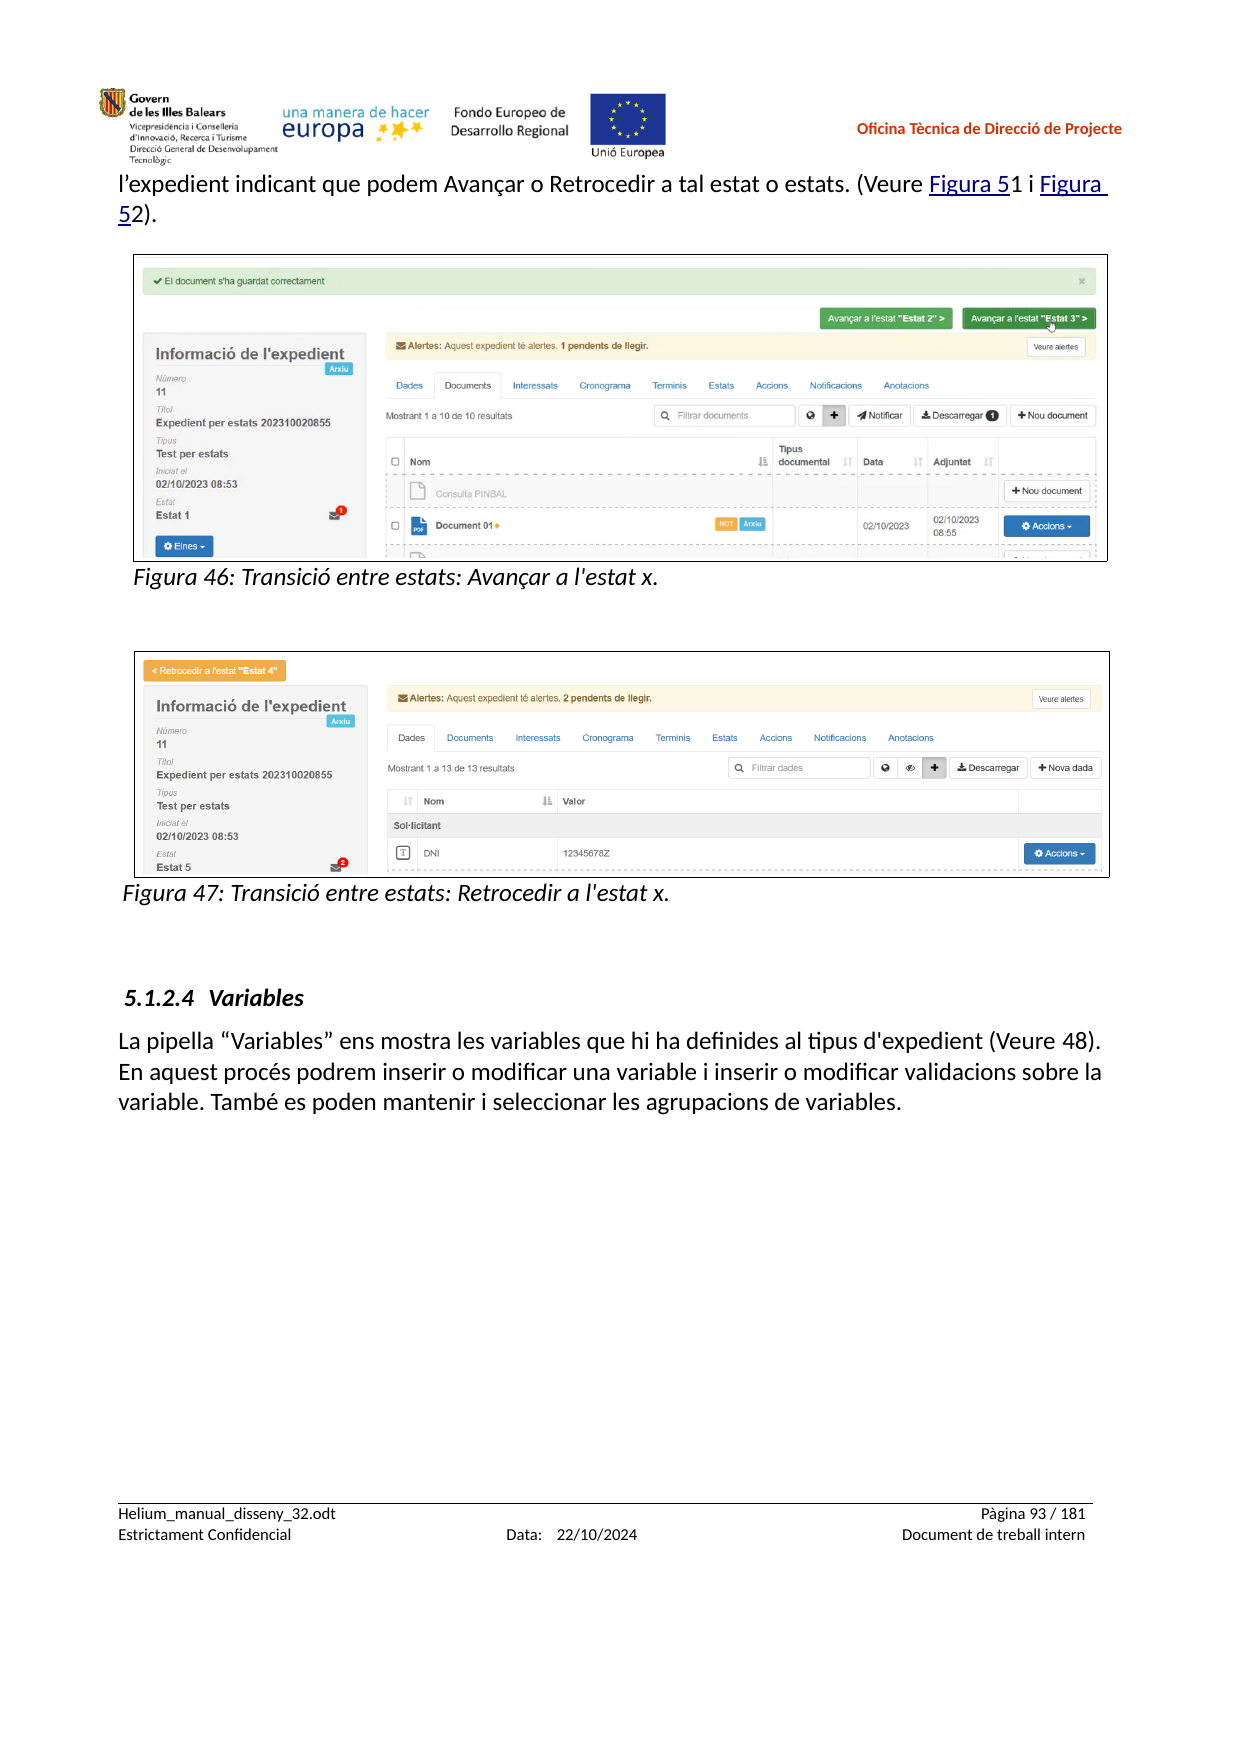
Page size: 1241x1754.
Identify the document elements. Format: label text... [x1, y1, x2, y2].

text [134, 255, 1107, 561]
text Figura 46: Transició entre estats: Avançar a l'estat x. [133, 562, 1107, 592]
text La pipella “Variables” ens mostra les variables que hi ha definides al tipus d'expedient (Veure 48). En aquest procés podrem inserir o modificar una variable i inserir o modificar validacions sobre la variable. També es poden mantenir i seleccionar les agrupacions de variables. [118, 1025, 1122, 1117]
text l’expedient indicant que podem Avançar o Retrocedir a tal estat o estats. (Veure Figura 51 i Figura 52). [118, 168, 1122, 229]
picture [99, 87, 668, 166]
subtitle Variables [118, 982, 1122, 1013]
picture [137, 653, 1107, 874]
picture [136, 257, 1104, 558]
text Figura 47: Transició entre estats: Retrocedir a l'estat x. [122, 874, 1118, 907]
